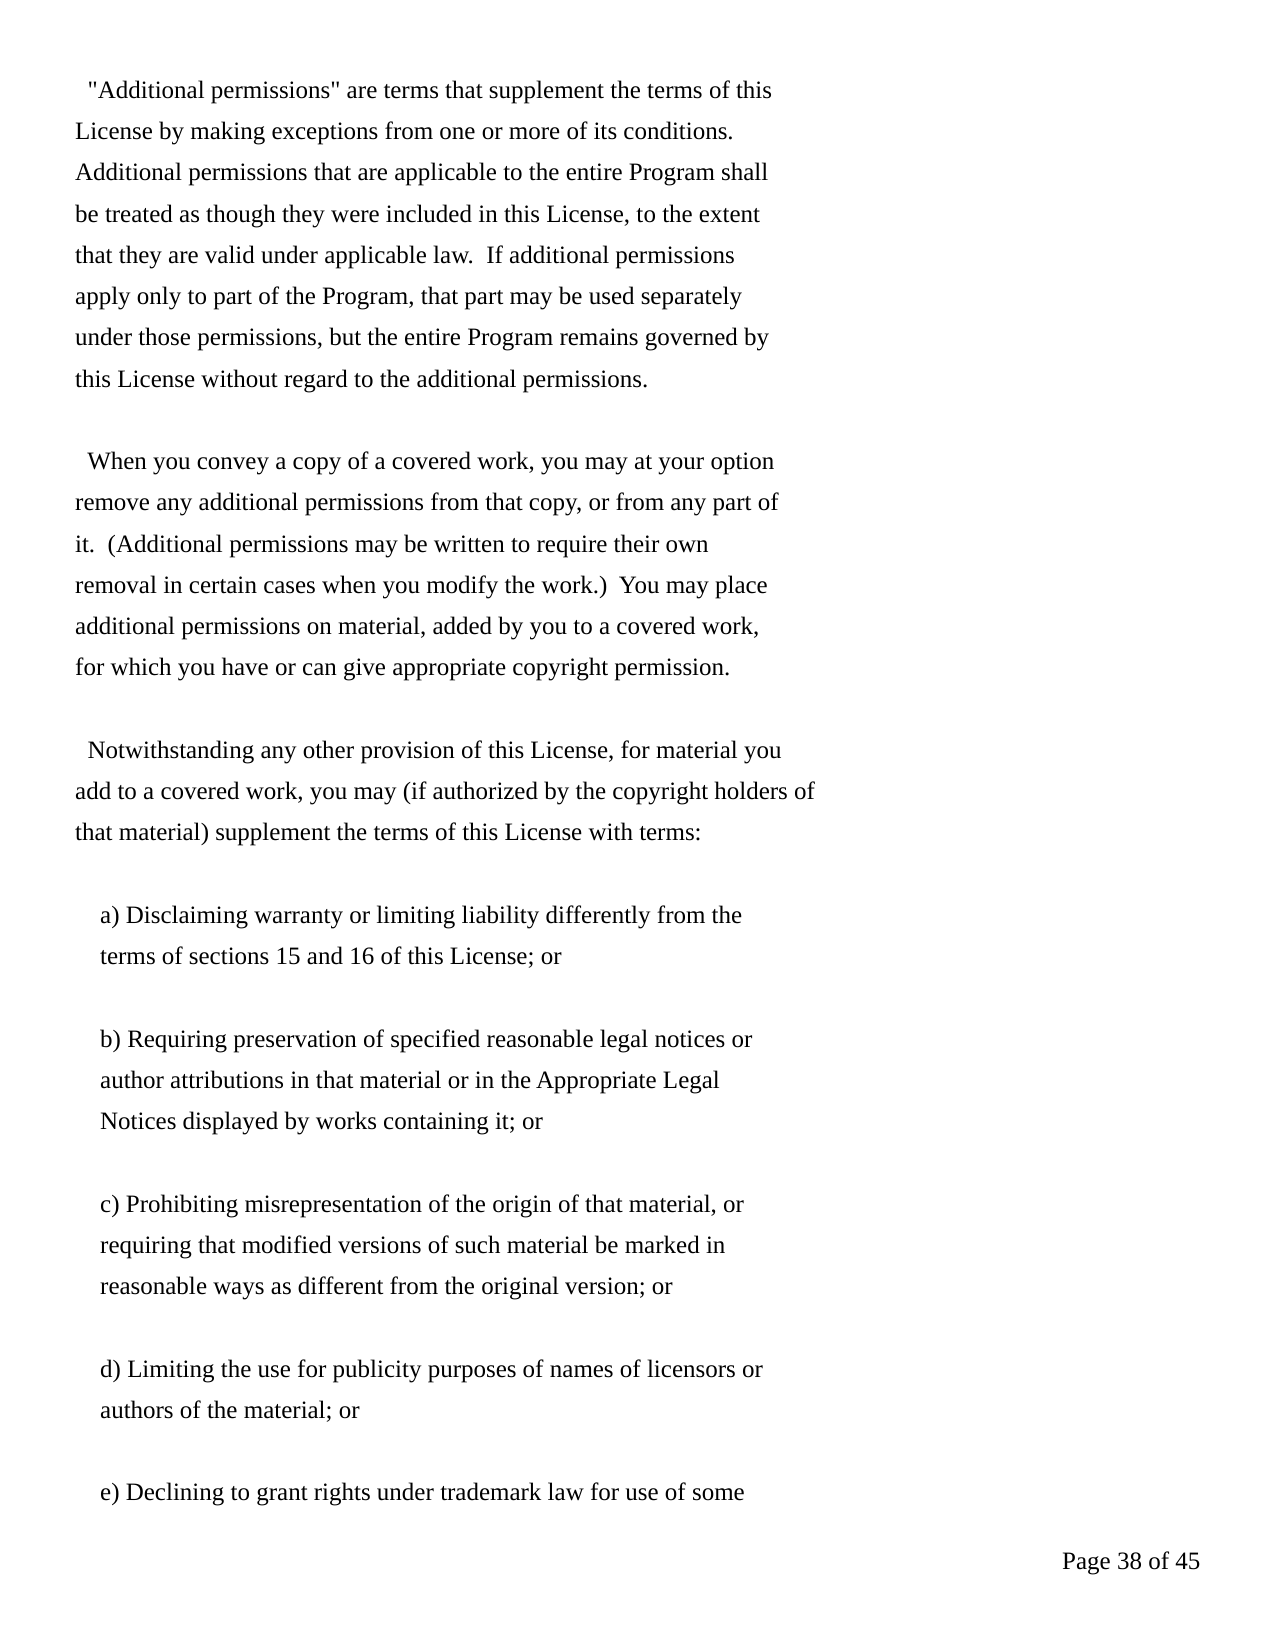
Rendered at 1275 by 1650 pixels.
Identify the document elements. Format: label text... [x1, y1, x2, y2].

text add to a covered work, you may (if authorized by the copyright holders of [75, 776, 1200, 805]
text "Additional permissions" are terms that supplement the terms of this [75, 75, 1200, 104]
text e) Declining to grant rights under trademark law for use of some [75, 1477, 1200, 1506]
text Additional permissions that are applicable to the entire Program shall [75, 157, 1200, 186]
text b) Requiring preservation of specified reasonable legal notices or [75, 1024, 1200, 1052]
text for which you have or can give appropriate copyright permission. [75, 652, 1200, 681]
text License by making exceptions from one or more of its conditions. [75, 116, 1200, 145]
text this License without regard to the additional permissions. [75, 364, 1200, 392]
text under those permissions, but the entire Program remains governed by [75, 322, 1200, 351]
text remove any additional permissions from that copy, or from any part of [75, 487, 1200, 516]
text c) Prohibiting misrepresentation of the origin of that material, or [75, 1189, 1200, 1217]
text it. (Additional permissions may be written to require their own [75, 529, 1200, 557]
text terms of sections 15 and 16 of this License; or [75, 941, 1200, 970]
text Notices displayed by works containing it; or [75, 1106, 1200, 1135]
text author attributions in that material or in the Appropriate Legal [75, 1065, 1200, 1094]
text authors of the material; or [75, 1395, 1200, 1424]
text requiring that modified versions of such material be marked in [75, 1230, 1200, 1259]
text When you convey a copy of a covered work, you may at your option [75, 446, 1200, 475]
text removal in certain cases when you modify the work.) You may place [75, 570, 1200, 599]
text additional permissions on material, added by you to a covered work, [75, 611, 1200, 640]
text be treated as though they were included in this License, to the extent [75, 199, 1200, 227]
text d) Limiting the use for publicity purposes of names of licensors or [75, 1354, 1200, 1382]
text that they are valid under applicable law. If additional permissions [75, 240, 1200, 269]
text apply only to part of the Program, that part may be used separately [75, 281, 1200, 310]
text that material) supplement the terms of this License with terms: [75, 817, 1200, 846]
text reasonable ways as different from the original version; or [75, 1271, 1200, 1300]
text a) Disclaiming warranty or limiting liability differently from the [75, 900, 1200, 929]
text Notwithstanding any other provision of this License, for material you [75, 735, 1200, 764]
